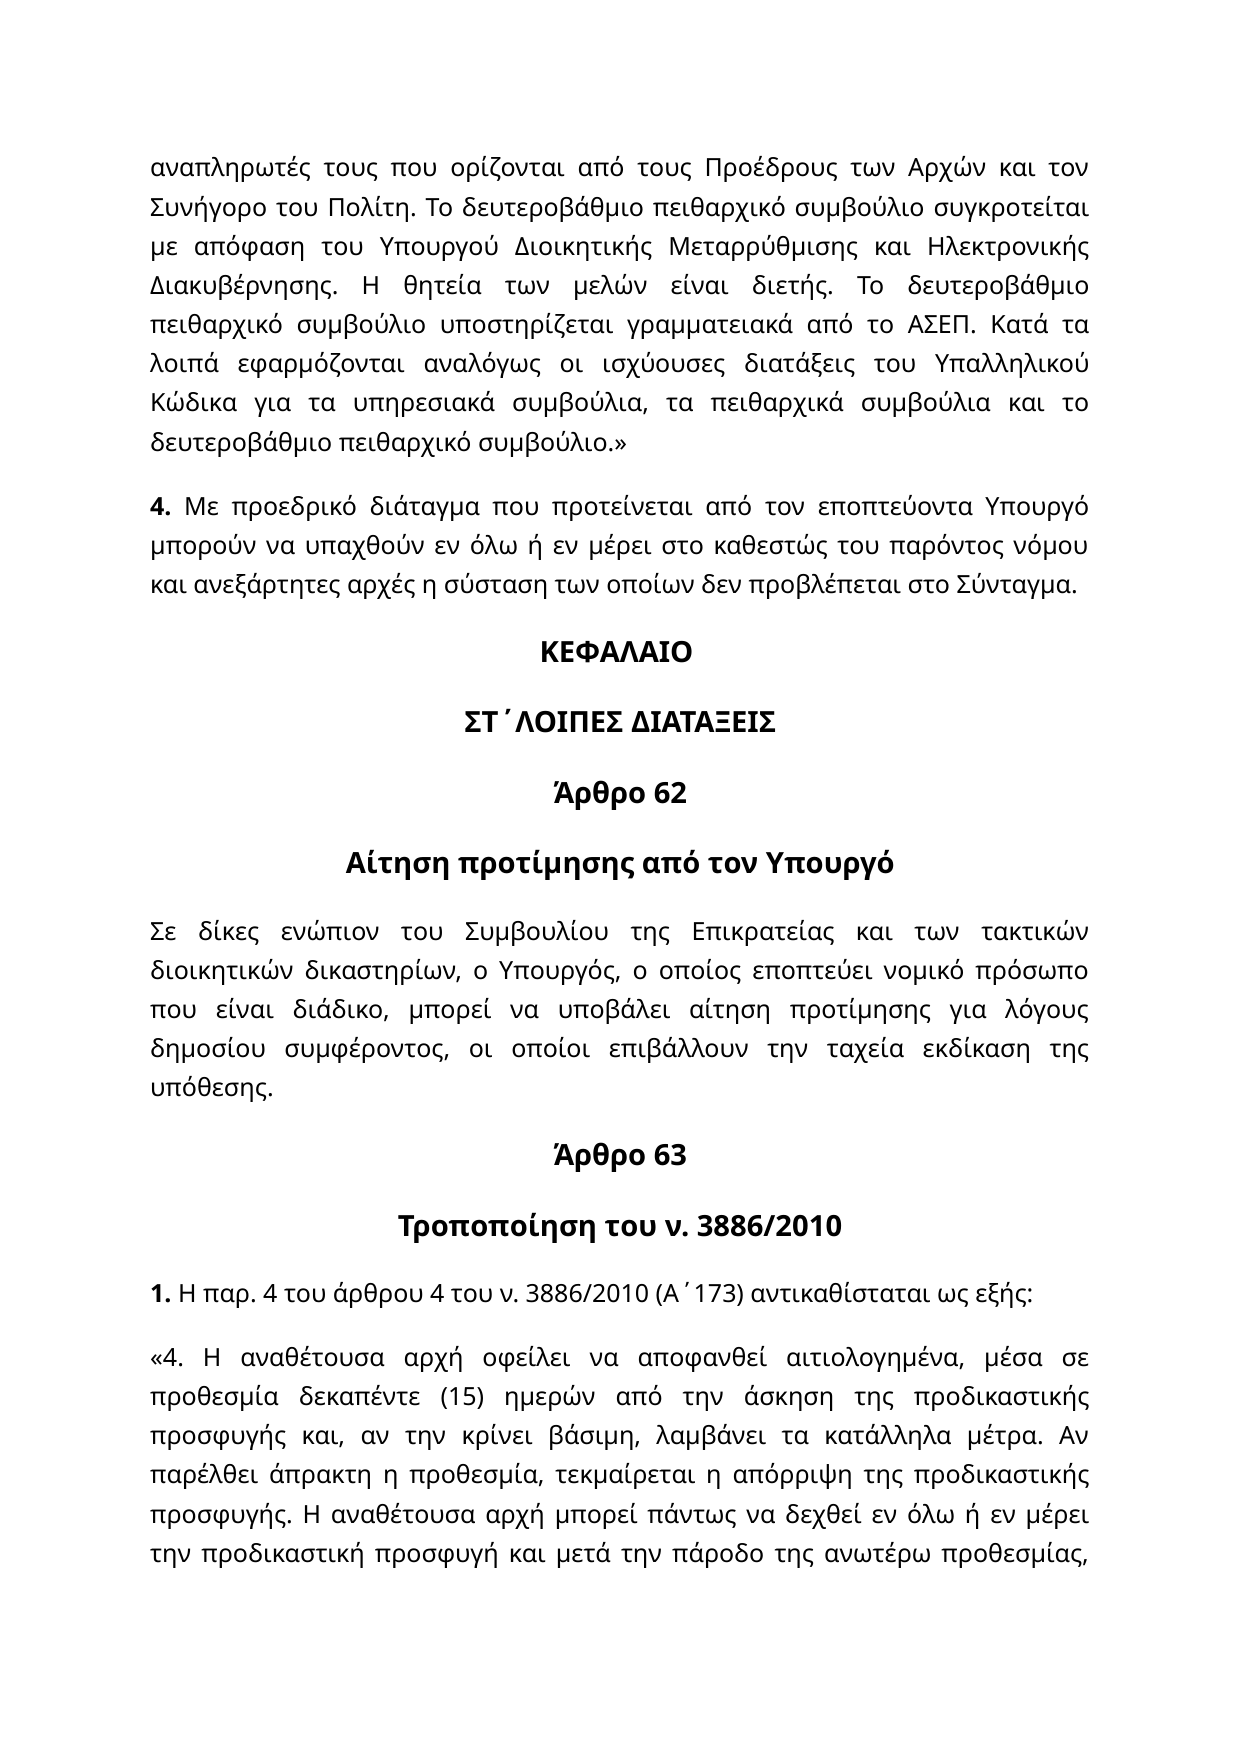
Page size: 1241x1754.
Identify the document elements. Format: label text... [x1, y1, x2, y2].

subtitle ΣΤ΄ΛΟΙΠΕΣ ΔΙΑΤΑΞΕΙΣ [150, 701, 1090, 741]
text αναπληρωτές τους που ορίζονται από τους Προέδρους των Αρχών και τον Συνήγορο του Πολίτη. Το δευτεροβάθμιο πειθαρχικό συμβούλιο συγκροτείται με απόφαση του Υπουργού Διοικητικής Μεταρρύθμισης και Ηλεκτρονικής Διακυβέρνησης. Η θητεία των μελών είναι διετής. Το δευτεροβάθμιο πειθαρχικό συμβούλιο υποστηρίζεται γραμματειακά από το ΑΣΕΠ. Κατά τα λοιπά εφαρμόζονται αναλόγως οι ισχύουσες διατάξεις του Υπαλληλικού Κώδικα για τα υπηρεσιακά συμβούλια, τα πειθαρχικά συμβούλια και το δευτεροβάθμιο πειθαρχικό συμβούλιο.» [150, 150, 1090, 458]
subtitle Τροποποίηση του ν. 3886/2010 [150, 1205, 1090, 1244]
text «4. Η αναθέτουσα αρχή οφείλει να αποφανθεί αιτιολογημένα, μέσα σε προθεσμία δεκαπέντε (15) ημερών από την άσκηση της προδικαστικής προσφυγής και, αν την κρίνει βάσιμη, λαμβάνει τα κατάλληλα μέτρα. Αν παρέλθει άπρακτη η προθεσμία, τεκμαίρεται η απόρριψη της προδικαστικής προσφυγής. Η αναθέτουσα αρχή μπορεί πάντως να δεχθεί εν όλω ή εν μέρει την προδικαστική προσφυγή και μετά την πάροδο της ανωτέρω προθεσμίας, [150, 1339, 1090, 1569]
text Σε δίκες ενώπιον του Συμβουλίου της Επικρατείας και των τακτικών διοικητικών δικαστηρίων, ο Υπουργός, ο οποίος εποπτεύει νομικό πρόσωπο που είναι διάδικο, μπορεί να υποβάλει αίτηση προτίμησης για λόγους δημοσίου συμφέροντος, οι οποίοι επιβάλλουν την ταχεία εκδίκαση της υπόθεσης. [150, 913, 1090, 1104]
subtitle Αίτηση προτίμησης από τον Υπουργό [150, 843, 1090, 882]
subtitle Άρθρο 63 [150, 1134, 1090, 1174]
text 4. Με προεδρικό διάταγμα που προτείνεται από τον εποπτεύοντα Υπουργό μπορούν να υπαχθούν εν όλω ή εν μέρει στο καθεστώς του παρόντος νόμου και ανεξάρτητες αρχές η σύσταση των οποίων δεν προβλέπεται στο Σύνταγμα. [150, 488, 1090, 601]
text 1. Η παρ. 4 του άρθρου 4 του ν. 3886/2010 (Α΄173) αντικαθίσταται ως εξής: [150, 1275, 1090, 1309]
subtitle ΚΕΦΑΛΑΙΟ [150, 631, 1090, 671]
subtitle Άρθρο 62 [150, 772, 1090, 812]
